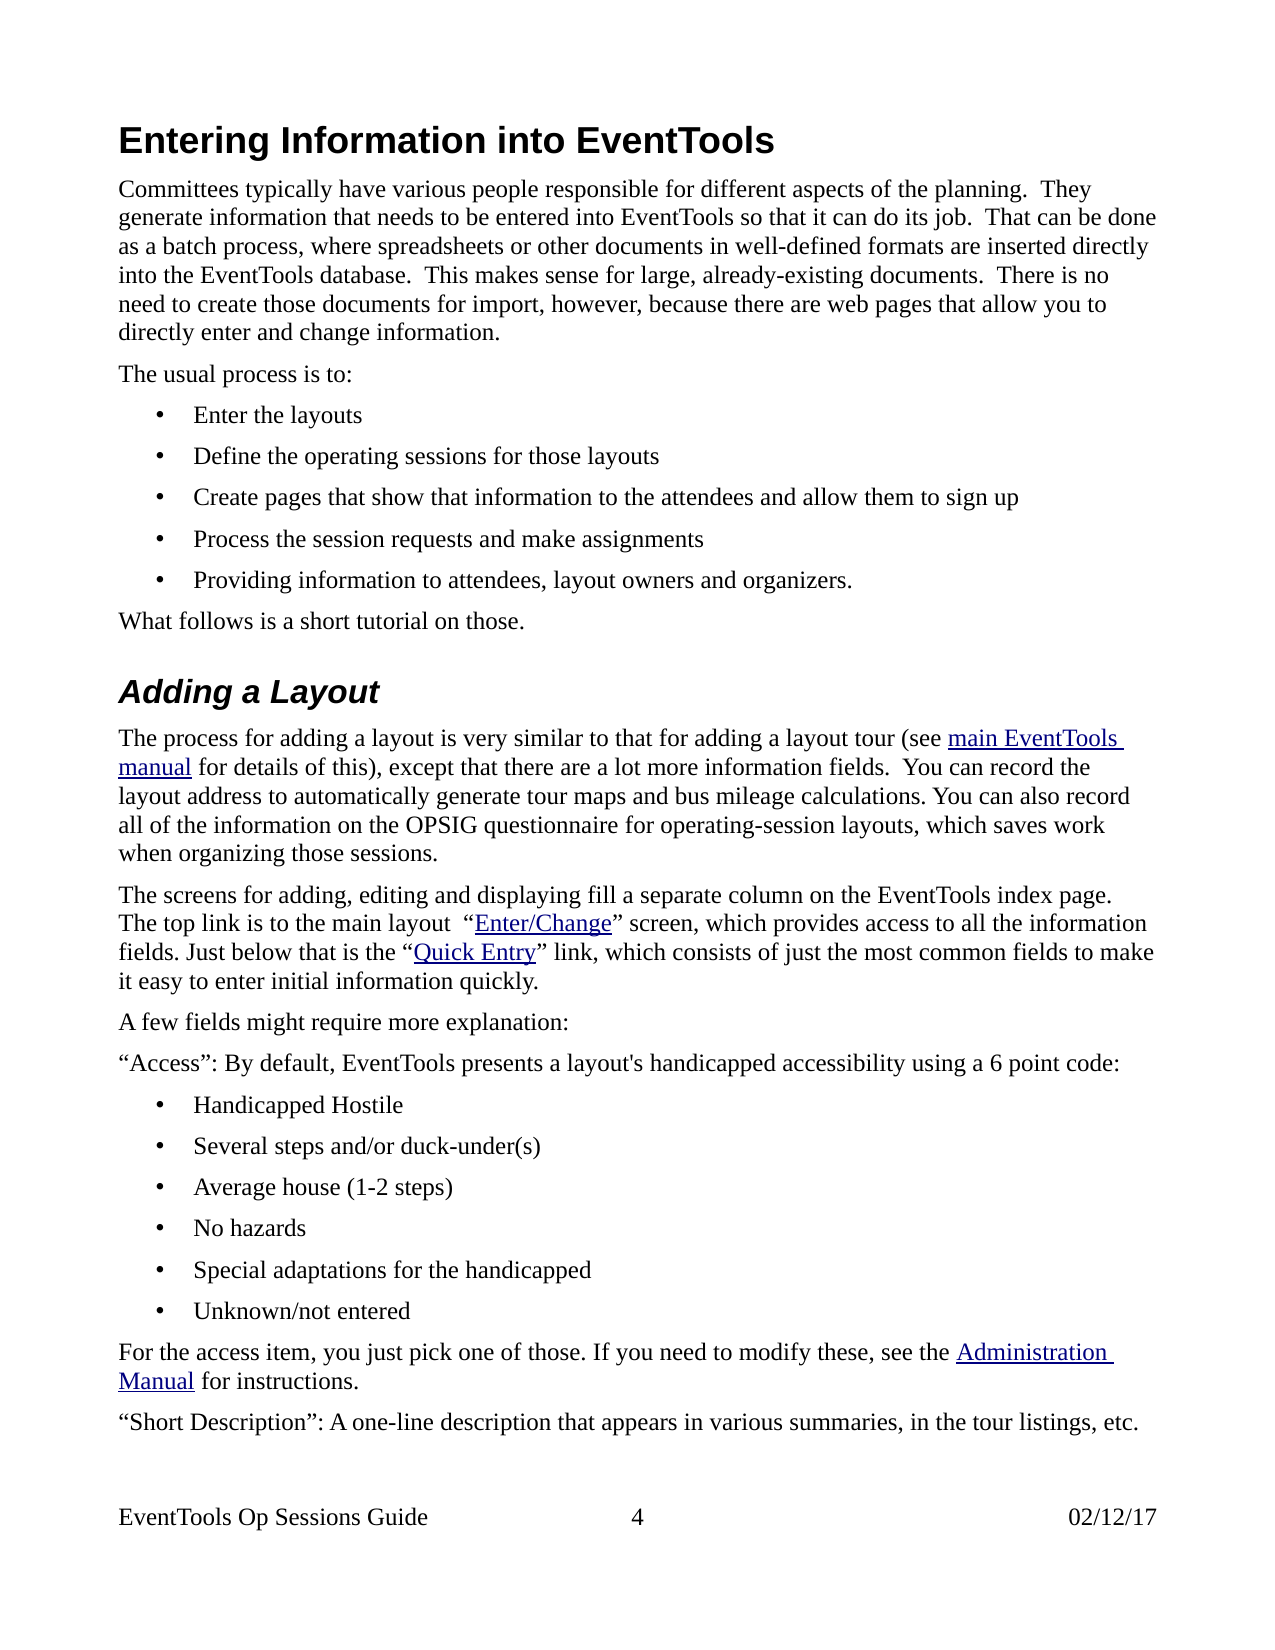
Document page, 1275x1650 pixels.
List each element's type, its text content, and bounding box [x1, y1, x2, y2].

text For the access item, you just pick one of those. If you need to modify these, see the Administration Manual for instructions. [118, 1337, 1157, 1395]
list Providing information to attendees, layout owners and organizers. [156, 565, 1157, 594]
text The usual process is to: [118, 359, 1157, 387]
list Average house (1-2 steps) [156, 1172, 1157, 1201]
text “Short Description”: A one-line description that appears in various summaries, in the tour listings, etc. [118, 1407, 1157, 1436]
list Process the session requests and make assignments [156, 524, 1157, 552]
text Committees typically have various people responsible for different aspects of the planning. They generate information that needs to be entered into EventTools so that it can do its job. That can be done as a batch process, where spreadsheets or other documents in well-defined formats are inserted directly into the EventTools database. This makes sense for large, already-existing documents. There is no need to create those documents for import, however, because there are web pages that allow you to directly enter and change information. [118, 174, 1157, 346]
list Enter the layouts [156, 400, 1157, 429]
list Special adaptations for the handicapped [156, 1255, 1157, 1283]
list No hazards [156, 1213, 1157, 1242]
text What follows is a short tutorial on those. [118, 606, 1157, 635]
list Create pages that show that information to the attendees and allow them to sign up [156, 482, 1157, 511]
list Handicapped Hostile [156, 1090, 1157, 1118]
subtitle Adding a Layout [118, 672, 1157, 711]
subtitle Entering Information into EventTools [118, 118, 1157, 161]
text The process for adding a layout is very similar to that for adding a layout tour (see main EventTools manual for details of this), except that there are a lot more information fields. You can record the layout address to automatically generate tour maps and bus mileage calculations. You can also record all of the information on the OPSIG questionnaire for operating-session layouts, which saves work when organizing those sessions. [118, 723, 1157, 867]
list Unknown/not entered [156, 1296, 1157, 1325]
list Several steps and/or duck-under(s) [156, 1131, 1157, 1160]
list Define the operating sessions for those layouts [156, 441, 1157, 470]
text “Access”: By default, EventTools presents a layout's handicapped accessibility using a 6 point code: [118, 1048, 1157, 1077]
text A few fields might require more explanation: [118, 1007, 1157, 1036]
text The screens for adding, editing and displaying fill a separate column on the EventTools index page. The top link is to the main layout “Enter/Change” screen, which provides access to all the information fields. Just below that is the “Quick Entry” link, which consists of just the most common fields to make it easy to enter initial information quickly. [118, 880, 1157, 995]
